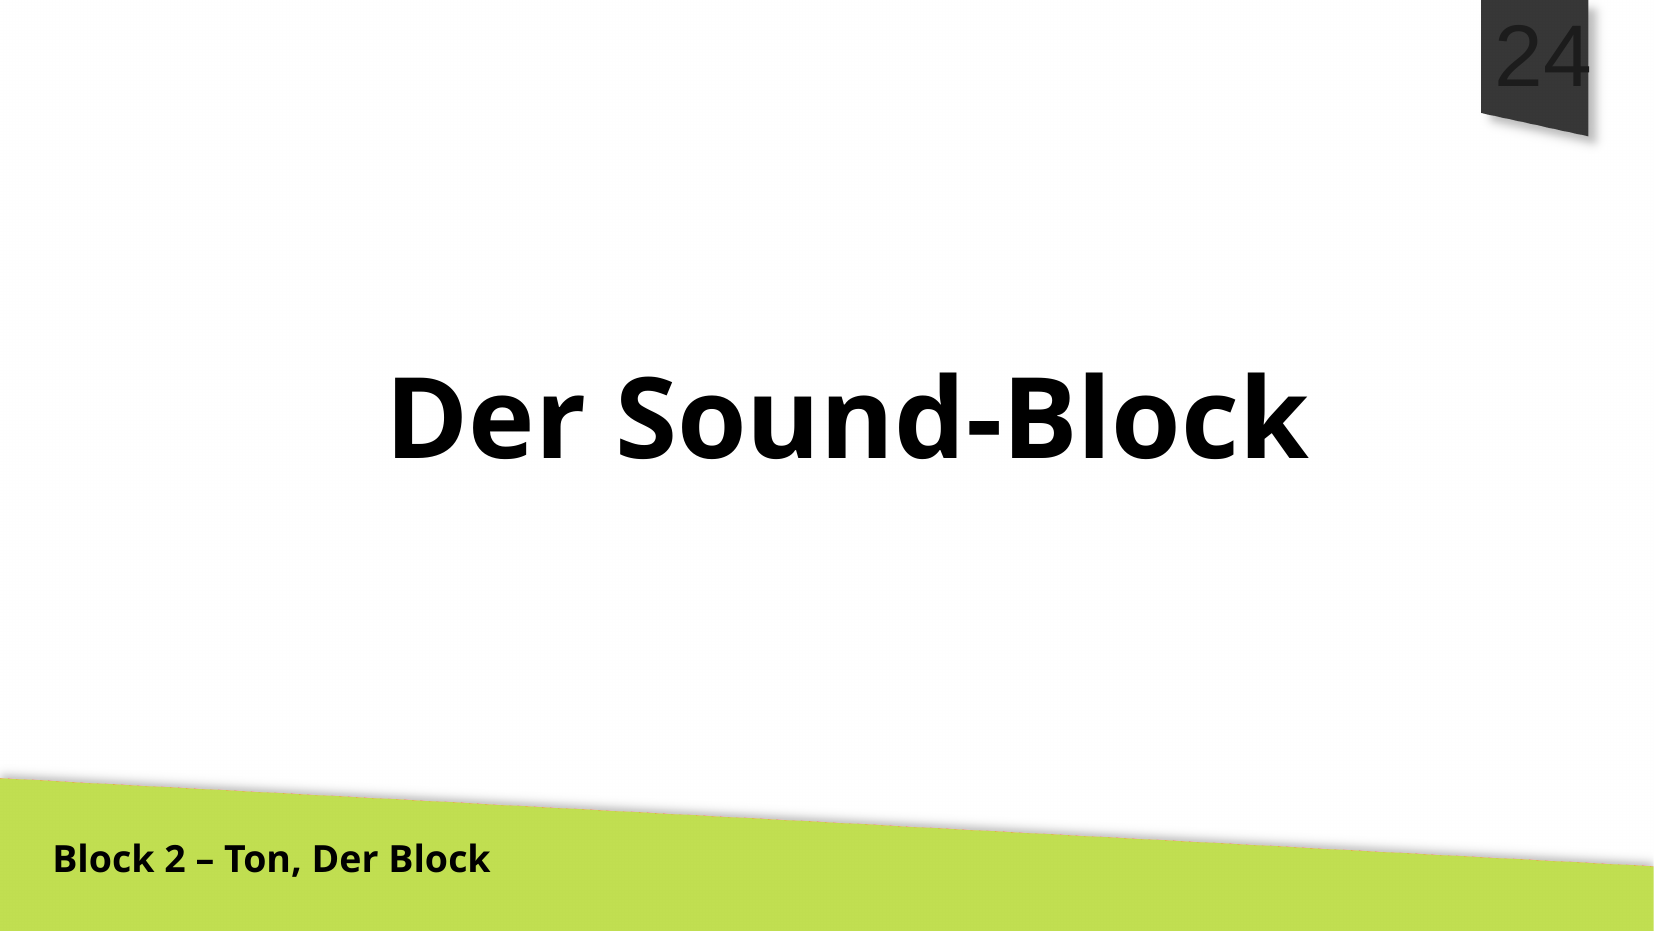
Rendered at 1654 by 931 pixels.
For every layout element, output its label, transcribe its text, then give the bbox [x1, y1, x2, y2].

text_box Block 2 – Ton, Der Block [37, 825, 863, 901]
title Der Sound-Block [157, 337, 1538, 493]
text_box [915, 0, 1608, 141]
picture [0, 0, 1654, 931]
